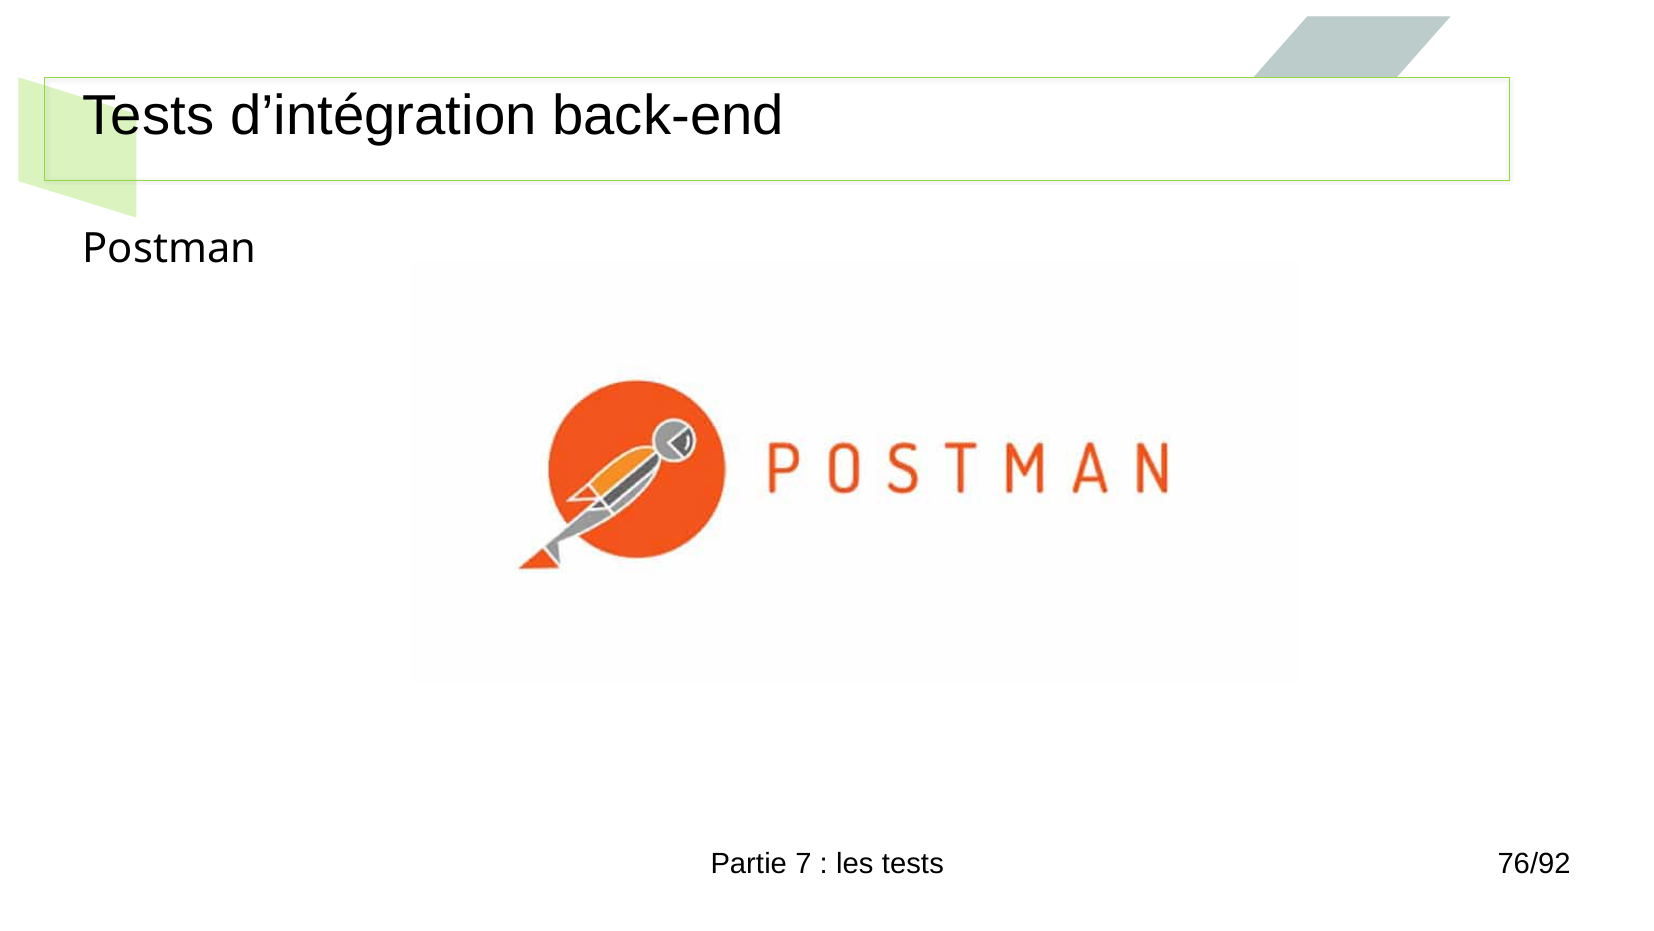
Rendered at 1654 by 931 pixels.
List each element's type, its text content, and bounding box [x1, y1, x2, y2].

list Postman [82, 217, 1571, 758]
picture [411, 262, 1300, 683]
title Tests d’intégration back-end [82, 37, 1571, 193]
